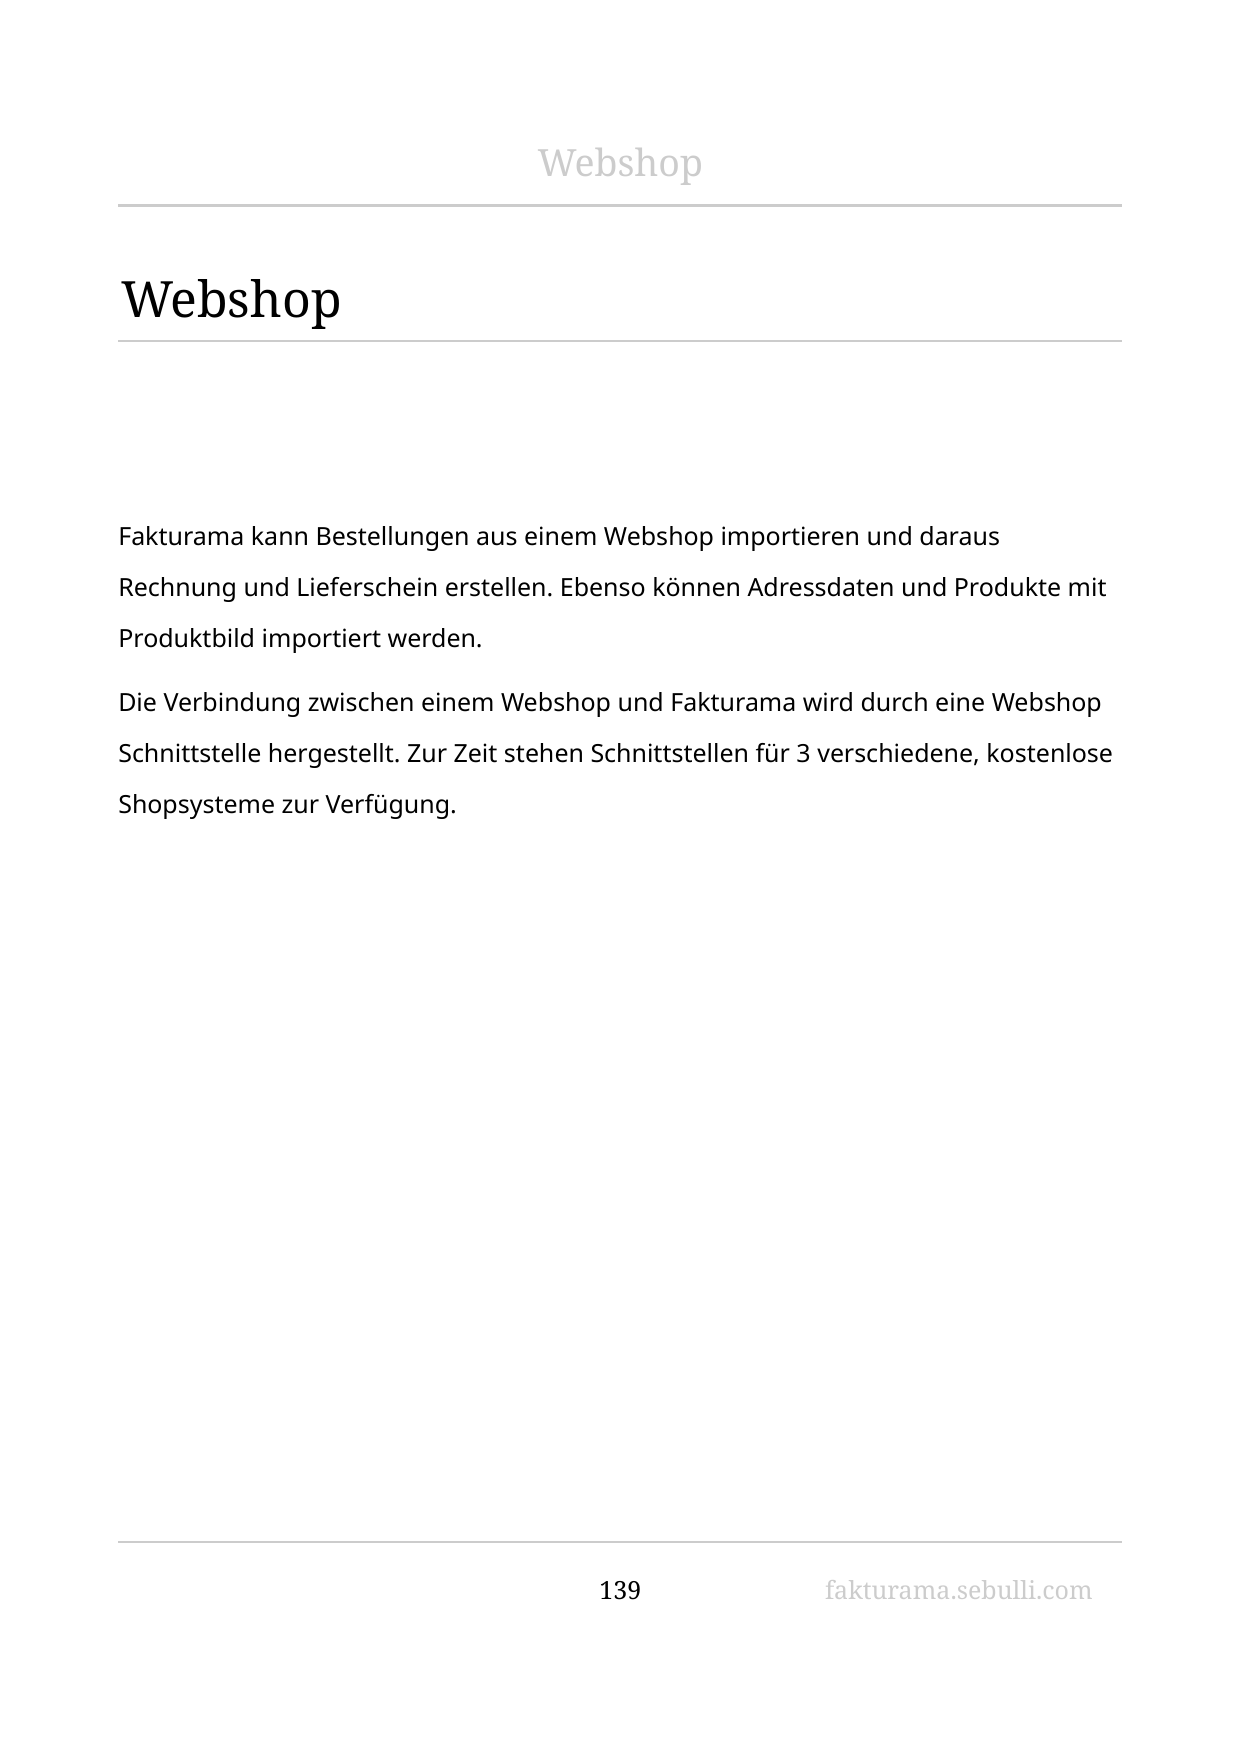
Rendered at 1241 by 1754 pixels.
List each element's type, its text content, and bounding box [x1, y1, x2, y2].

subtitle Webshop [118, 261, 1122, 340]
text Fakturama kann Bestellungen aus einem Webshop importieren und daraus Rechnung und Lieferschein erstellen. Ebenso können Adressdaten und Produkte mit Produktbild importiert werden. [118, 519, 1122, 655]
text Die Verbindung zwischen einem Webshop und Fakturama wird durch eine Webshop Schnittstelle hergestellt. Zur Zeit stehen Schnittstellen für 3 verschiedene, kostenlose Shopsysteme zur Verfügung. [118, 684, 1122, 821]
